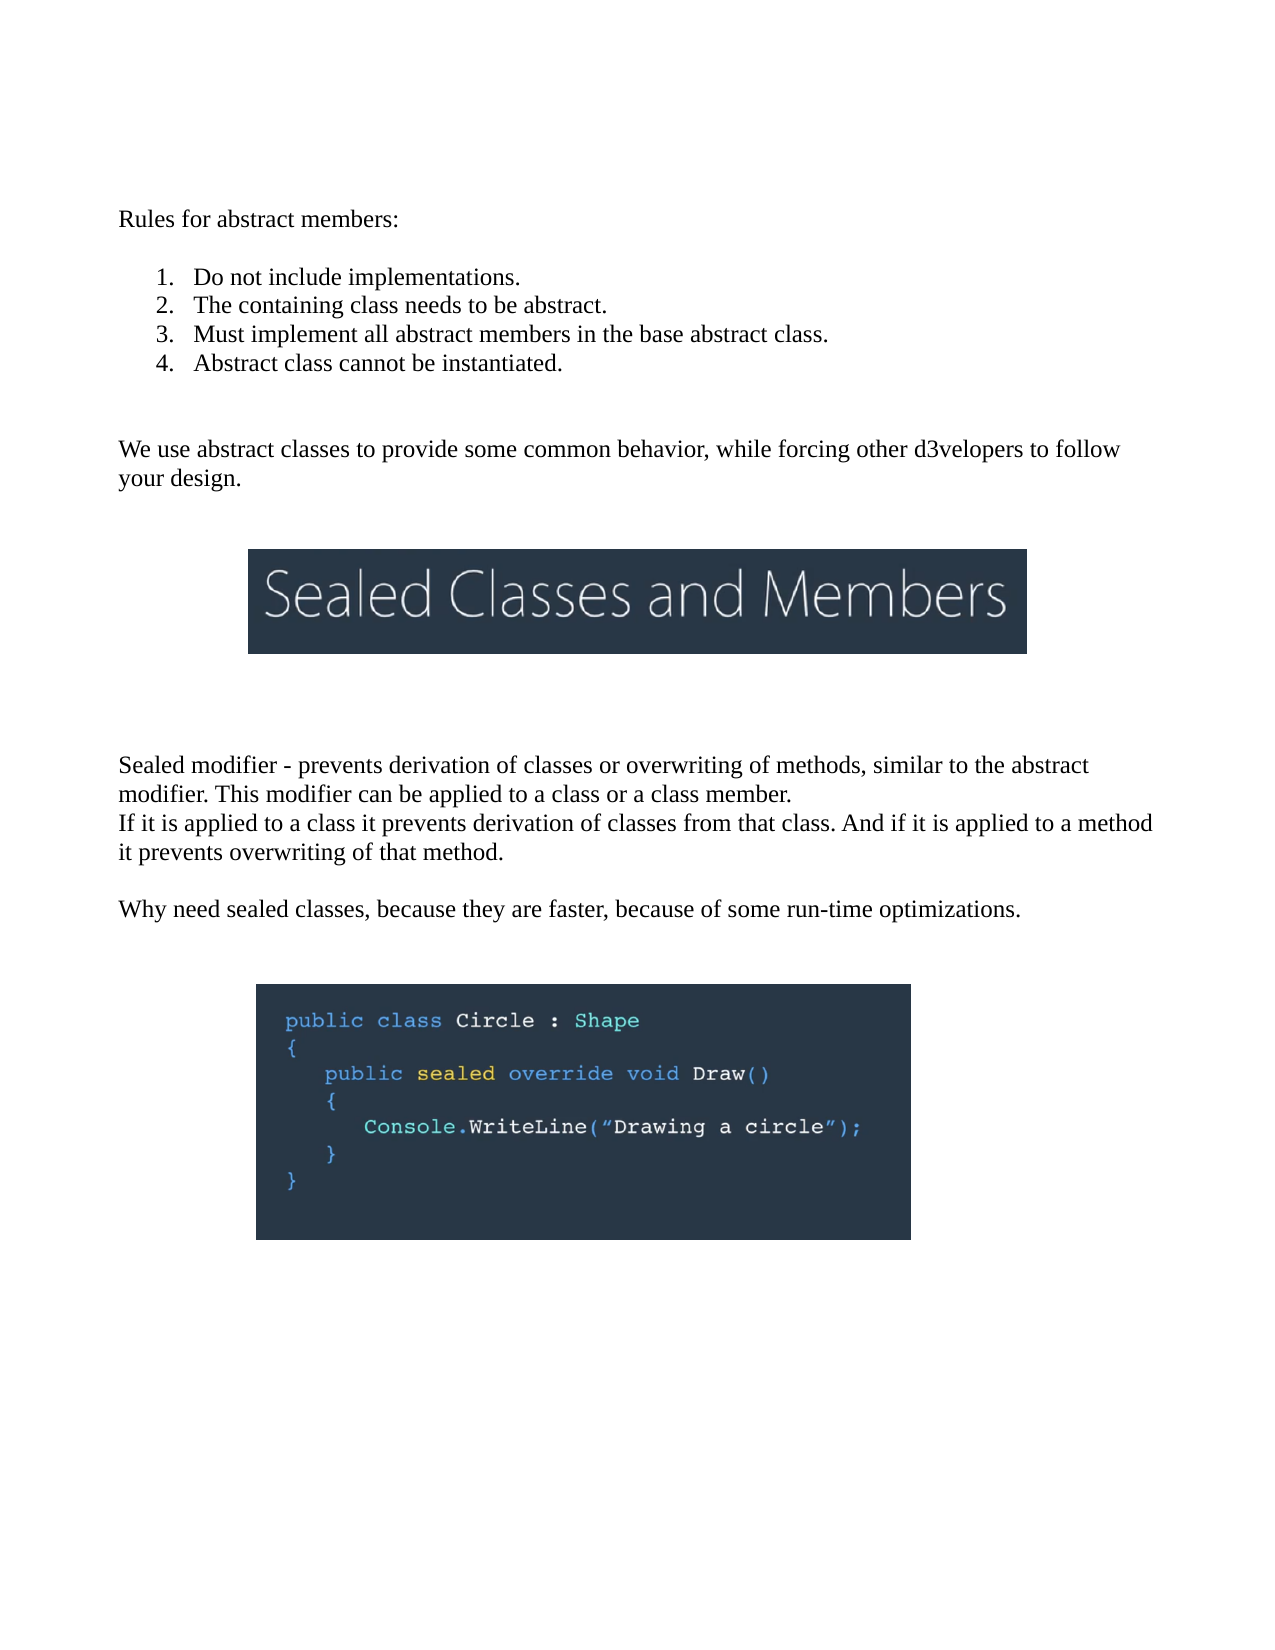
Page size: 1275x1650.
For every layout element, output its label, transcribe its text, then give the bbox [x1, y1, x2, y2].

text Rules for abstract members: [118, 204, 1157, 233]
list Do not include implementations. [156, 262, 1157, 291]
text If it is applied to a class it prevents derivation of classes from that class. And if it is applied to a method it prevents overwriting of that method. [118, 808, 1157, 866]
list The containing class needs to be abstract. [156, 291, 1157, 319]
text We use abstract classes to provide some common behavior, while forcing other d3velopers to follow your design. [118, 434, 1157, 492]
picture [256, 984, 911, 1240]
picture [248, 549, 1027, 654]
text Why need sealed classes, because they are faster, because of some run-time optimizations. [118, 894, 1157, 923]
text Sealed modifier - prevents derivation of classes or overwriting of methods, similar to the abstract modifier. This modifier can be applied to a class or a class member. [118, 751, 1157, 808]
list Must implement all abstract members in the base abstract class. [156, 319, 1157, 348]
list Abstract class cannot be instantiated. [156, 348, 1157, 377]
